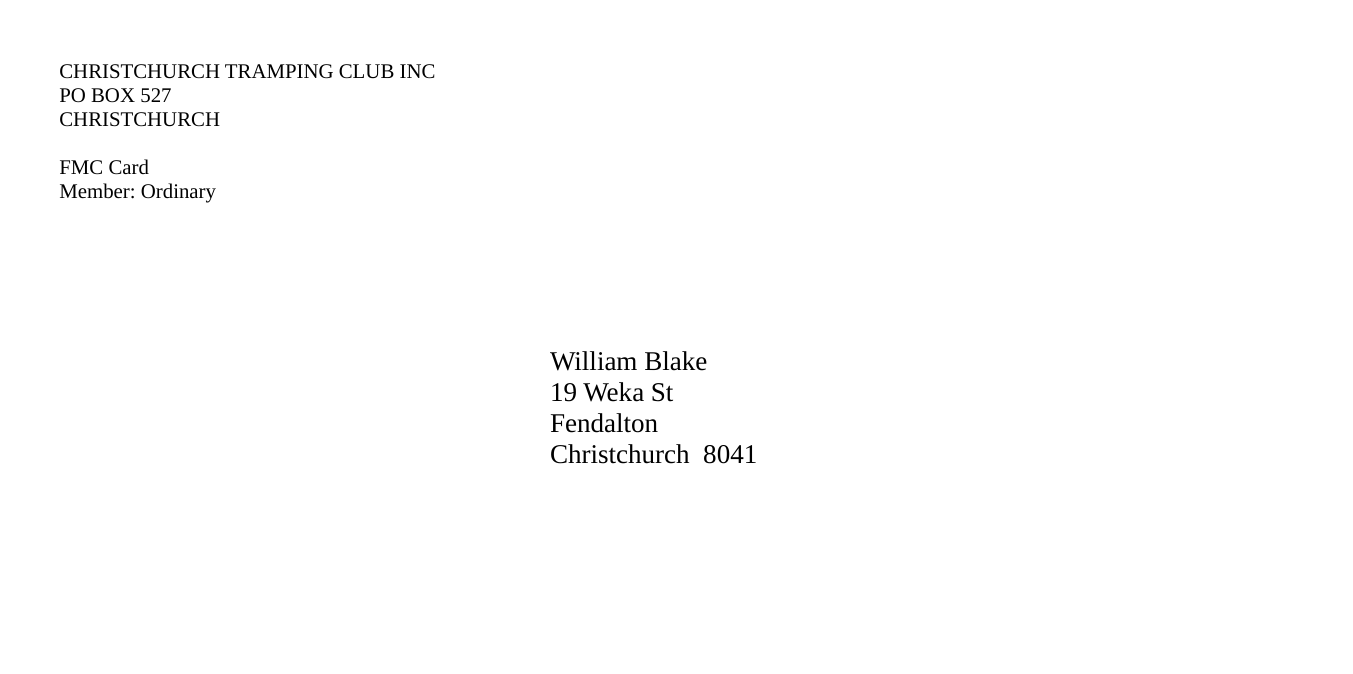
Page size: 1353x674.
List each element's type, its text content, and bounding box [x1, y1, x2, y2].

text FMC Card [59, 155, 1293, 179]
text Fendalton [550, 407, 1293, 438]
text Member: Ordinary [59, 179, 1293, 203]
text CHRISTCHURCH TRAMPING CLUB INC [59, 59, 1293, 83]
text Christchurch 8041 [550, 438, 1293, 469]
text William Blake [550, 345, 1293, 376]
text CHRISTCHURCH [59, 107, 1293, 131]
text 19 Weka St [550, 376, 1293, 407]
text PO BOX 527 [59, 83, 1293, 107]
